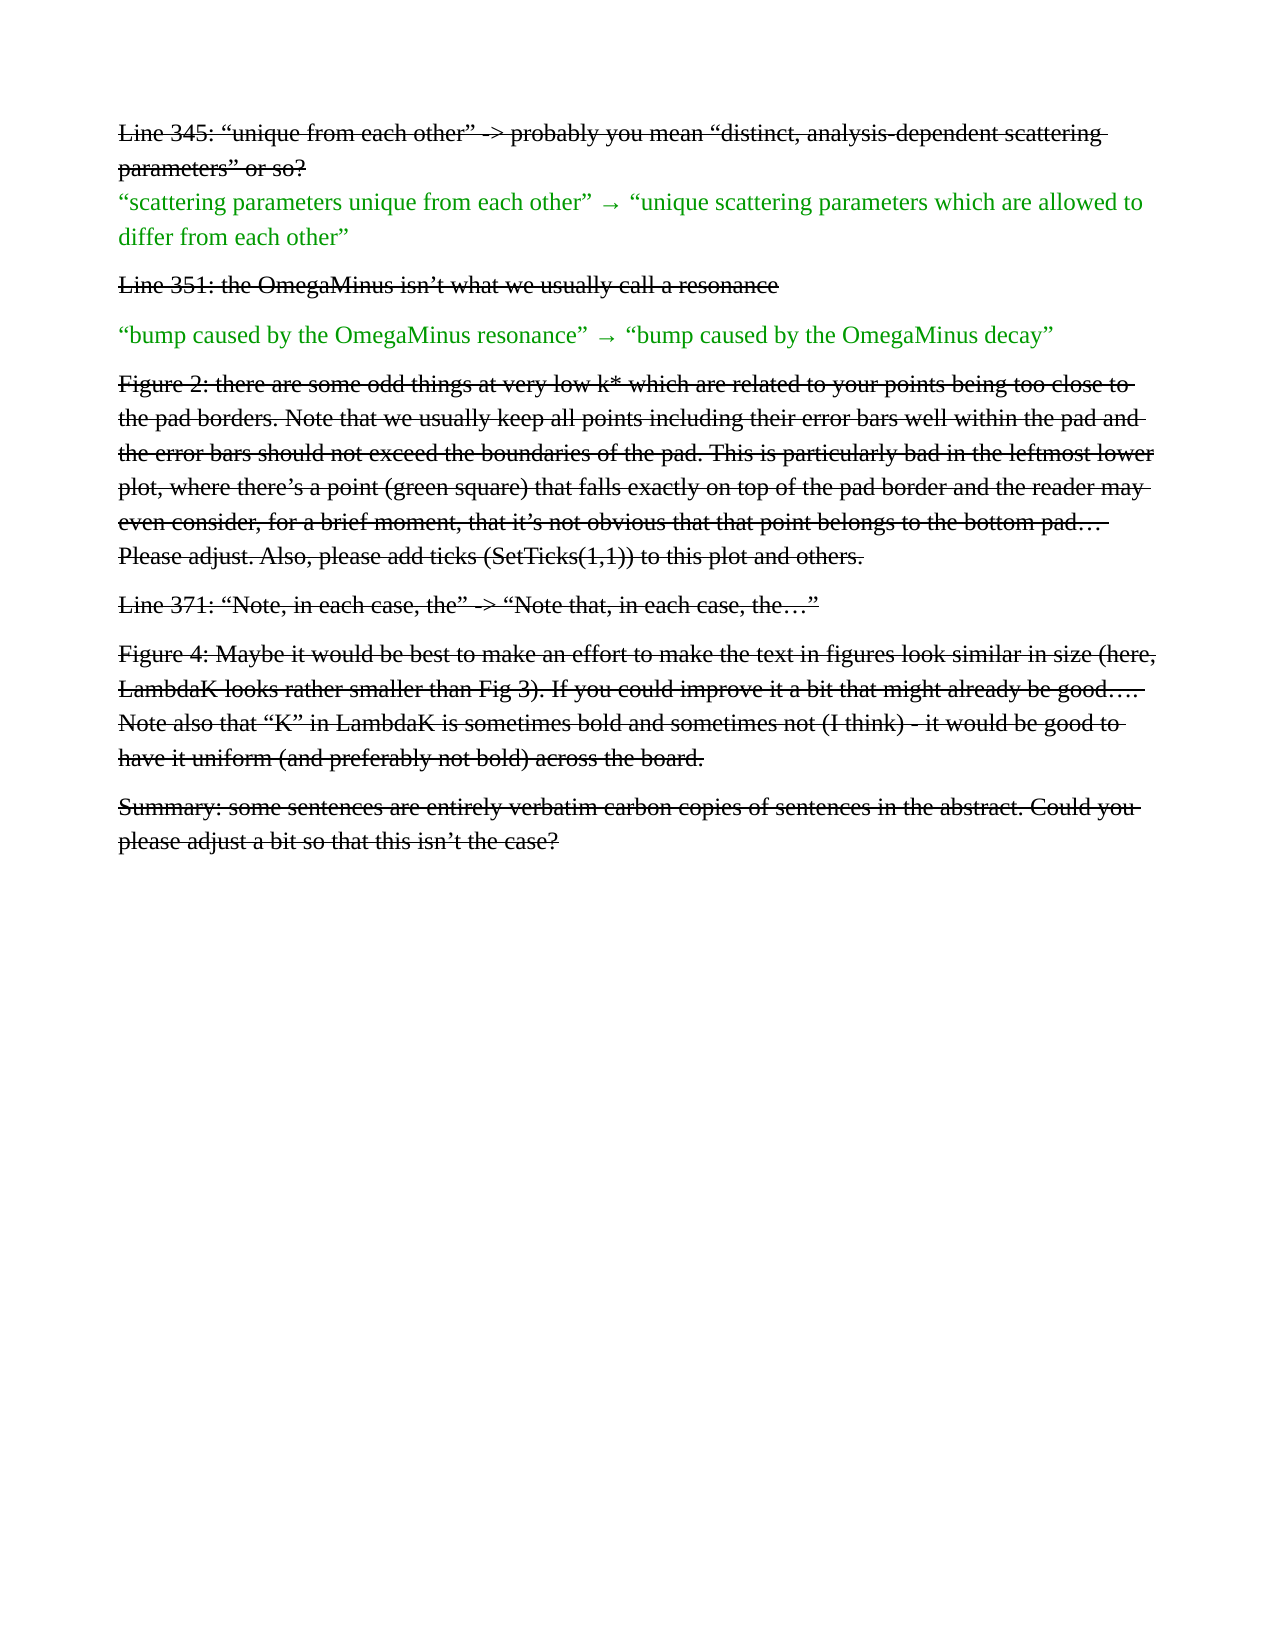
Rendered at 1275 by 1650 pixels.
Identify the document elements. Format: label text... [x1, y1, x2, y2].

text Line 371: “Note, in each case, the” -> “Note that, in each case, the…” [118, 590, 1157, 619]
text Figure 4: Maybe it would be best to make an effort to make the text in figures look similar in size (here, LambdaK looks rather smaller than Fig 3). If you could improve it a bit that might already be good…. Note also that “K” in LambdaK is sometimes bold and sometimes not (I think) - it would be good to have it uniform (and preferably not bold) across the board. [118, 639, 1157, 771]
text “bump caused by the OmegaMinus resonance” → “bump caused by the OmegaMinus decay” [118, 320, 1157, 348]
text Line 345: “unique from each other” -> probably you mean “distinct, analysis-dependent scattering parameters” or so? “scattering parameters unique from each other” → “unique scattering parameters which are allowed to differ from each other” [118, 118, 1157, 250]
text Figure 2: there are some odd things at very low k* which are related to your points being too close to the pad borders. Note that we usually keep all points including their error bars well within the pad and the error bars should not exceed the boundaries of the pad. This is particularly bad in the leftmost lower plot, where there’s a point (green square) that falls exactly on top of the pad border and the reader may even consider, for a brief moment, that it’s not obvious that that point belongs to the bottom pad… Please adjust. Also, please add ticks (SetTicks(1,1)) to this plot and others. [118, 369, 1157, 570]
text Summary: some sentences are entirely verbatim carbon copies of sentences in the abstract. Could you please adjust a bit so that this isn’t the case? [118, 792, 1157, 855]
text Line 351: the OmegaMinus isn’t what we usually call a resonance [118, 271, 1157, 299]
